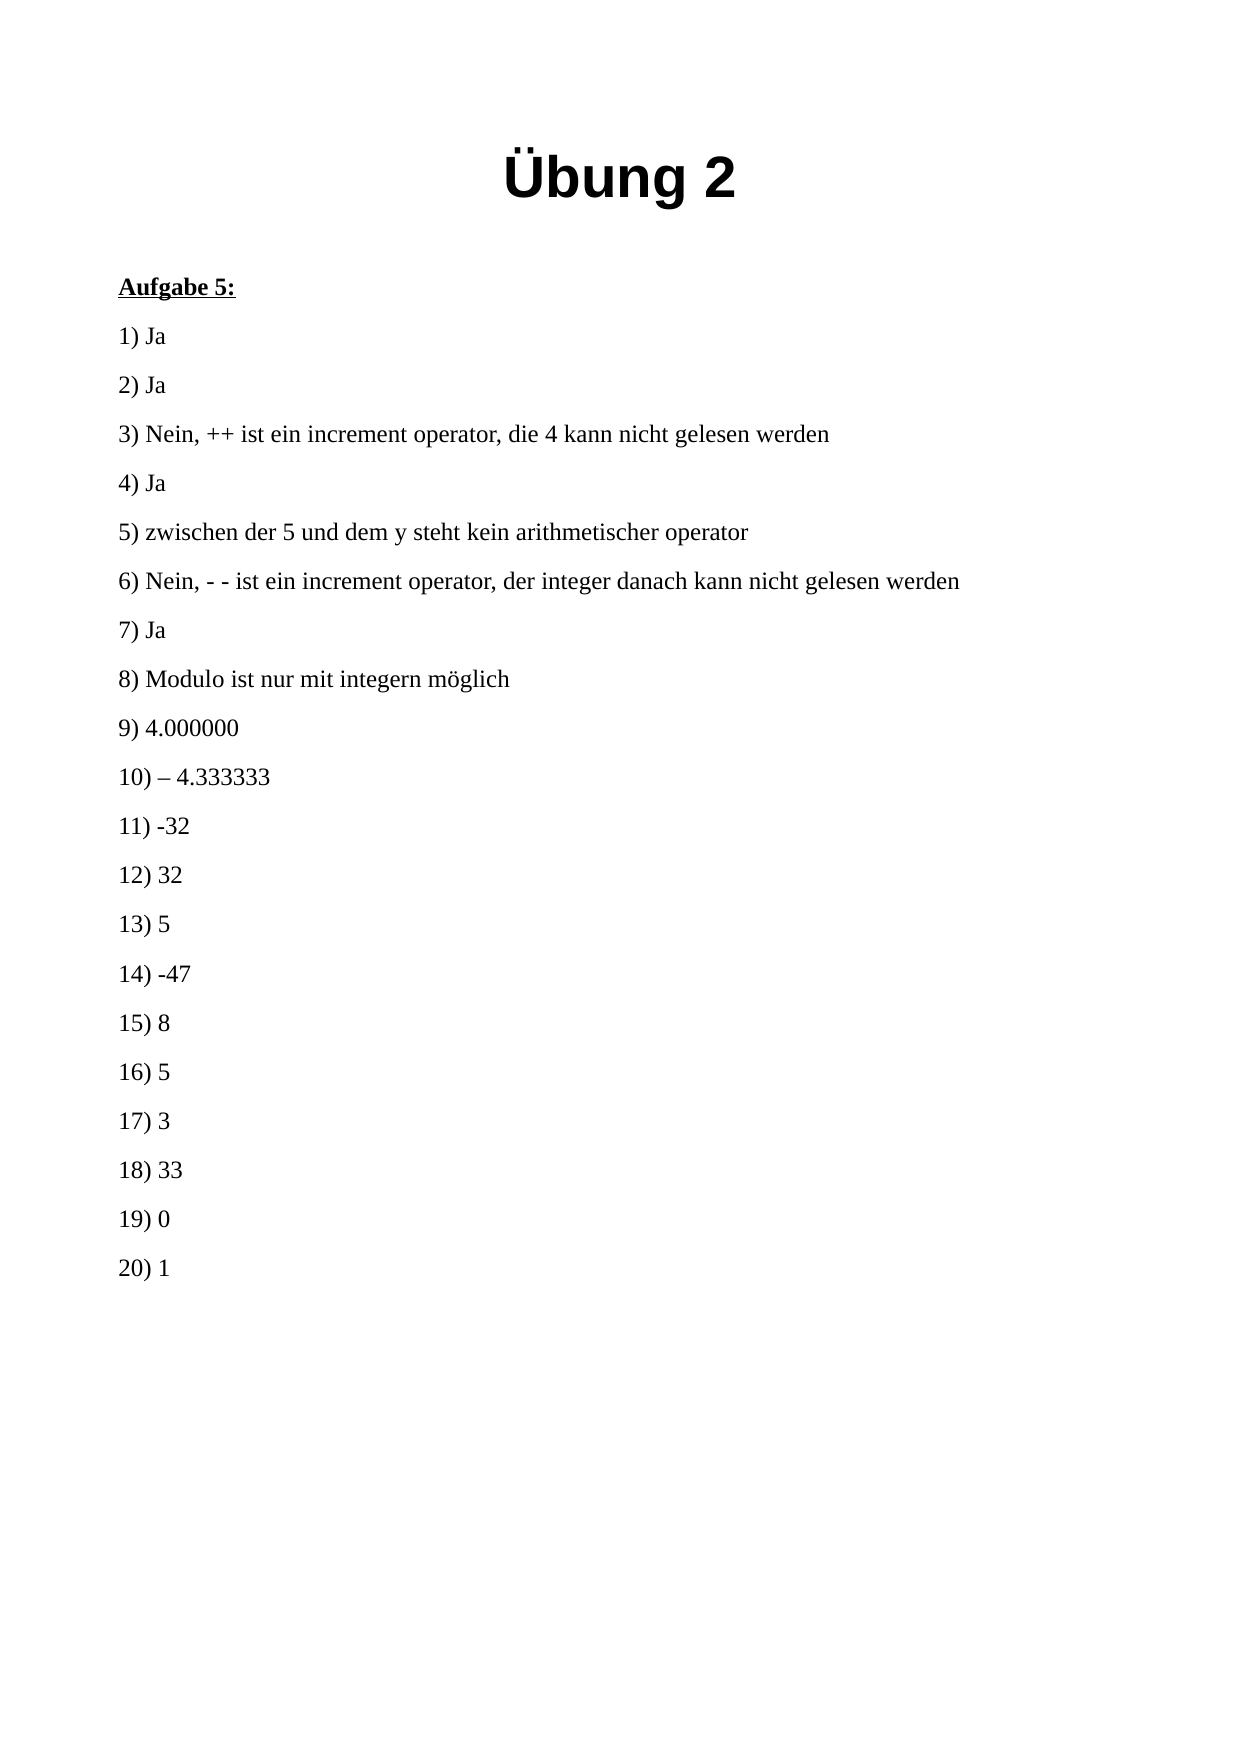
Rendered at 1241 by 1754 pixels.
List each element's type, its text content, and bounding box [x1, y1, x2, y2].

text 3) Nein, ++ ist ein increment operator, die 4 kann nicht gelesen werden [118, 419, 1122, 448]
text 12) 32 [118, 861, 1122, 889]
text 11) -32 [118, 811, 1122, 840]
text 17) 3 [118, 1106, 1122, 1134]
text 14) -47 [118, 959, 1122, 987]
text 8) Modulo ist nur mit integern möglich [118, 664, 1122, 693]
text 16) 5 [118, 1057, 1122, 1086]
text 9) 4.000000 [118, 713, 1122, 742]
text 20) 1 [118, 1253, 1122, 1282]
text 15) 8 [118, 1008, 1122, 1036]
title Übung 2 [118, 143, 1122, 210]
text 5) zwischen der 5 und dem y steht kein arithmetischer operator [118, 517, 1122, 546]
text 19) 0 [118, 1204, 1122, 1233]
text 1) Ja [118, 321, 1122, 349]
text 4) Ja [118, 468, 1122, 497]
text 7) Ja [118, 615, 1122, 644]
text 2) Ja [118, 370, 1122, 399]
text Aufgabe 5: [118, 272, 1122, 301]
text 6) Nein, - - ist ein increment operator, der integer danach kann nicht gelesen werden [118, 566, 1122, 595]
text 13) 5 [118, 909, 1122, 938]
text 18) 33 [118, 1155, 1122, 1184]
text 10) – 4.333333 [118, 762, 1122, 791]
